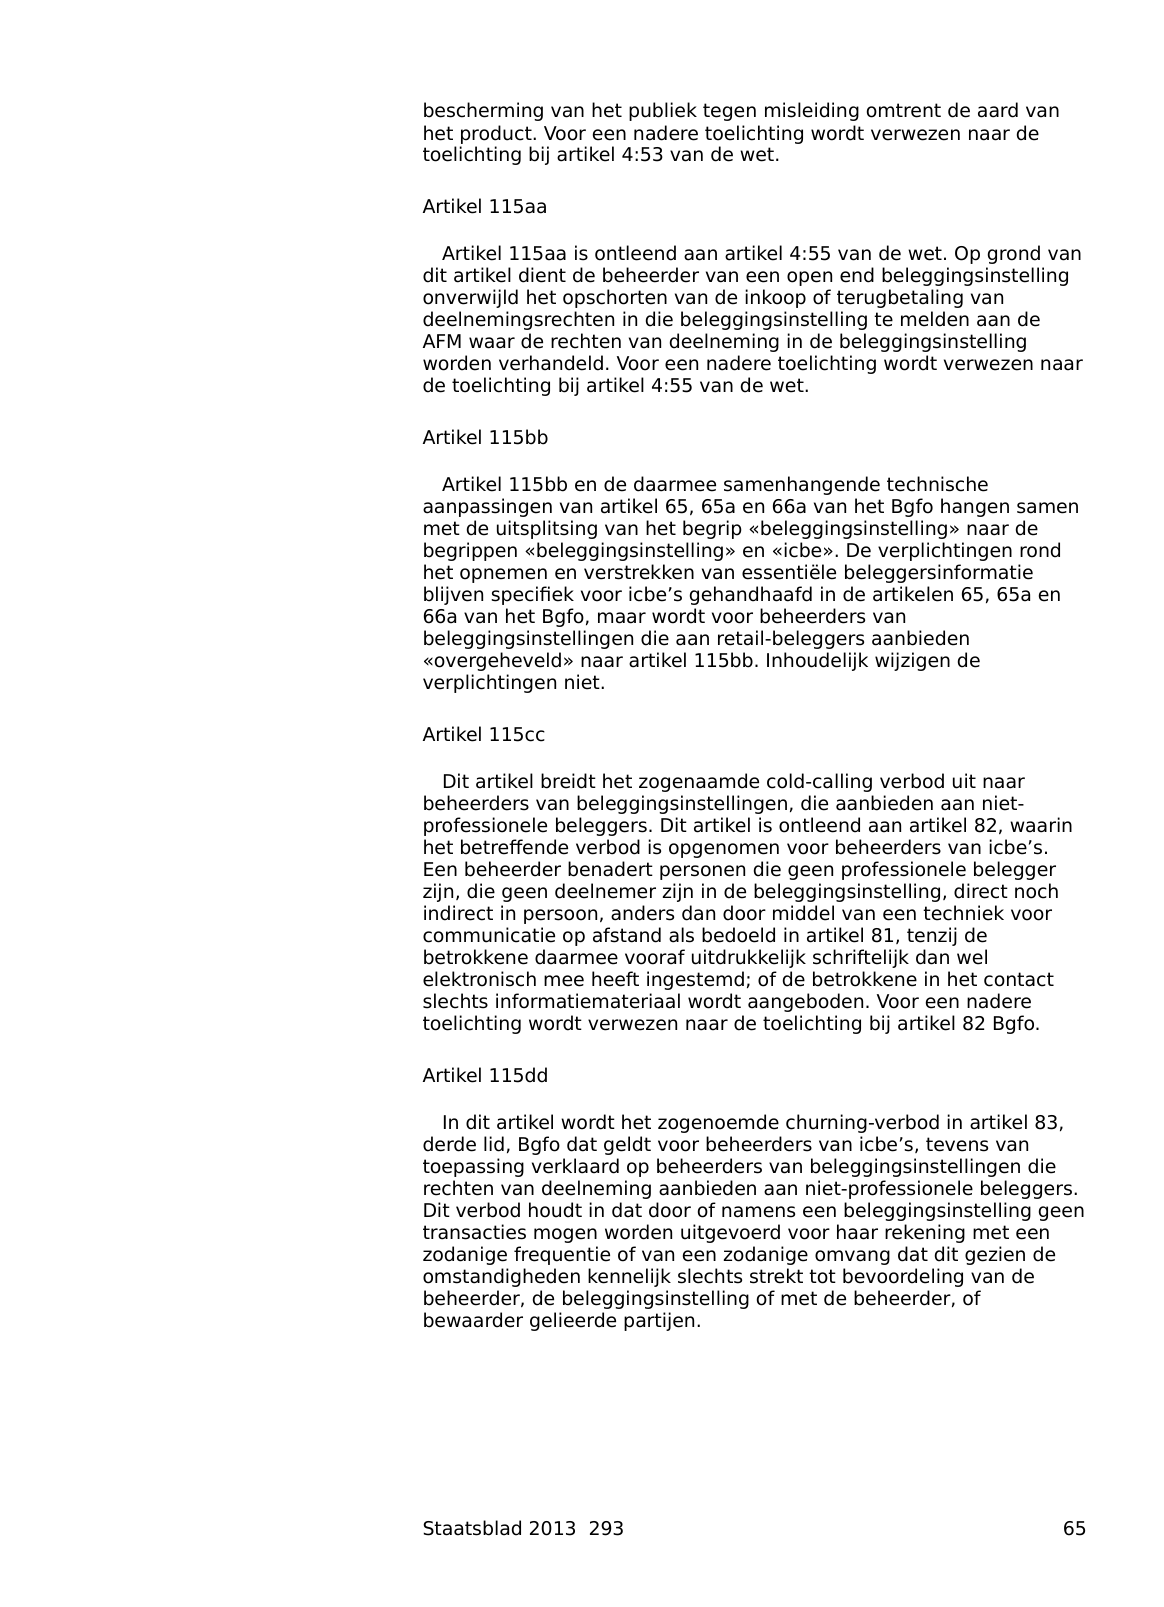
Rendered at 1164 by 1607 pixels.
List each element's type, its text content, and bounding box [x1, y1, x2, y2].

text Artikel 115bb en de daarmee samenhangende technische aanpassingen van artikel 65, 65a en 66a van het Bgfo hangen samen met de uitsplitsing van het begrip «beleggingsinstelling» naar de begrippen «beleggingsinstelling» en «icbe». De verplichtingen rond het opnemen en verstrekken van essentiële beleggersinformatie blijven specifiek voor icbe’s gehandhaafd in de artikelen 65, 65a en 66a van het Bgfo, maar wordt voor beheerders van beleggingsinstellingen die aan retail-beleggers aanbieden «overgeheveld» naar artikel 115bb. Inhoudelijk wijzigen de verplichtingen niet. [422, 474, 1087, 694]
text bescherming van het publiek tegen misleiding omtrent de aard van het product. Voor een nadere toelichting wordt verwezen naar de toelichting bij artikel 4:53 van de wet. [422, 100, 1087, 166]
subtitle Artikel 115dd [422, 1065, 1087, 1087]
text In dit artikel wordt het zogenoemde churning-verbod in artikel 83, derde lid, Bgfo dat geldt voor beheerders van icbe’s, tevens van toepassing verklaard op beheerders van beleggingsinstellingen die rechten van deelneming aanbieden aan niet-professionele beleggers. Dit verbod houdt in dat door of namens een beleggingsinstelling geen transacties mogen worden uitgevoerd voor haar rekening met een zodanige frequentie of van een zodanige omvang dat dit gezien de omstandigheden kennelijk slechts strekt tot bevoordeling van de beheerder, de beleggingsinstelling of met de beheerder, of bewaarder gelieerde partijen. [422, 1112, 1087, 1331]
subtitle Artikel 115bb [422, 427, 1087, 449]
text Dit artikel breidt het zogenaamde cold-calling verbod uit naar beheerders van beleggingsinstellingen, die aanbieden aan niet-professionele beleggers. Dit artikel is ontleend aan artikel 82, waarin het betreffende verbod is opgenomen voor beheerders van icbe’s. Een beheerder benadert personen die geen professionele belegger zijn, die geen deelnemer zijn in de beleggingsinstelling, direct noch indirect in persoon, anders dan door middel van een techniek voor communicatie op afstand als bedoeld in artikel 81, tenzij de betrokkene daarmee vooraf uitdrukkelijk schriftelijk dan wel elektronisch mee heeft ingestemd; of de betrokkene in het contact slechts informatiemateriaal wordt aangeboden. Voor een nadere toelichting wordt verwezen naar de toelichting bij artikel 82 Bgfo. [422, 771, 1087, 1035]
subtitle Artikel 115aa [422, 196, 1087, 218]
subtitle Artikel 115cc [422, 724, 1087, 746]
text Artikel 115aa is ontleend aan artikel 4:55 van de wet. Op grond van dit artikel dient de beheerder van een open end beleggingsinstelling onverwijld het opschorten van de inkoop of terugbetaling van deelnemingsrechten in die beleggingsinstelling te melden aan de AFM waar de rechten van deelneming in de beleggingsinstelling worden verhandeld. Voor een nadere toelichting wordt verwezen naar de toelichting bij artikel 4:55 van de wet. [422, 243, 1087, 397]
